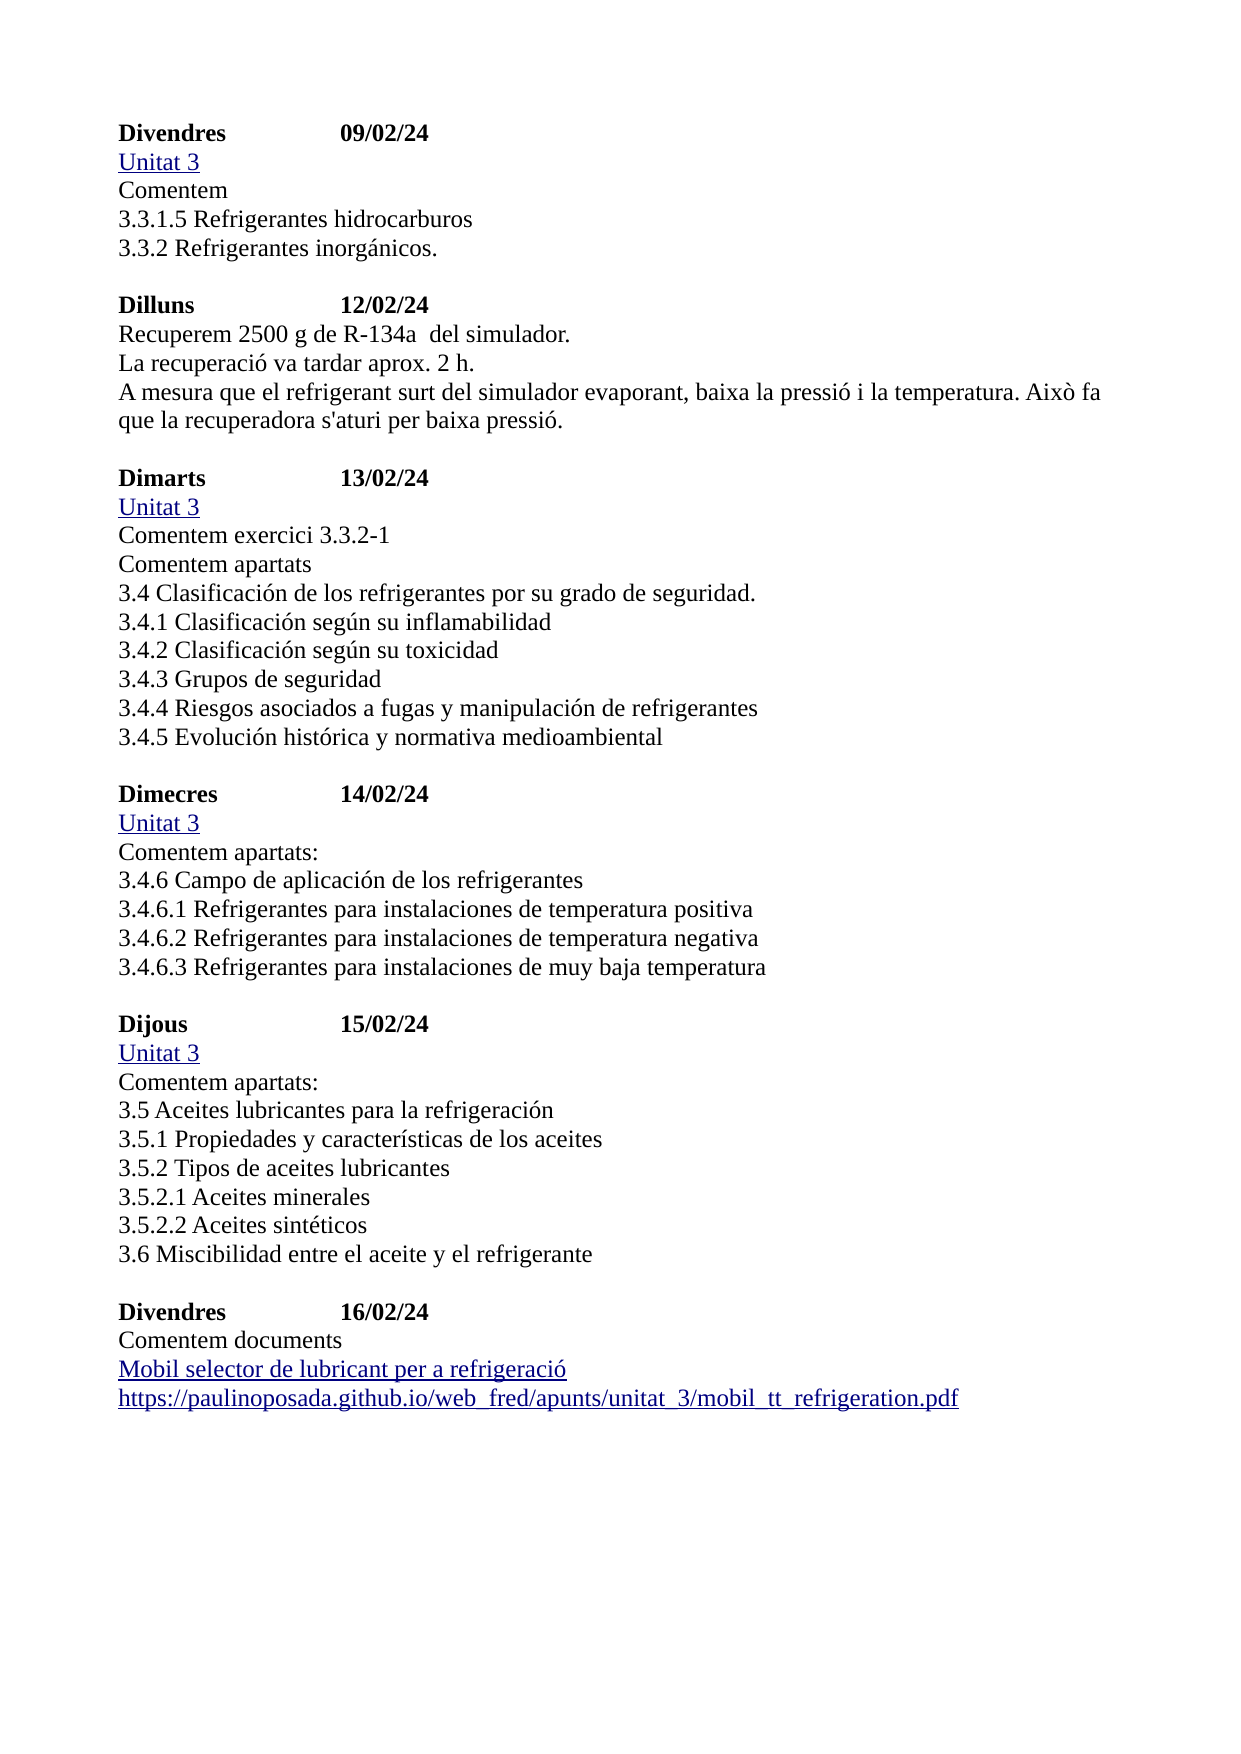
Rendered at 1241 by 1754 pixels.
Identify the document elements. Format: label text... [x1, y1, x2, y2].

text 3.4.3 Grupos de seguridad [118, 664, 1122, 693]
text 3.5.2 Tipos de aceites lubricantes [118, 1153, 1122, 1182]
text Unitat 3 [118, 492, 1122, 521]
text 3.5.2.1 Aceites minerales [118, 1182, 1122, 1211]
text 3.4.2 Clasificación según su toxicidad [118, 636, 1122, 664]
text 3.4.6.2 Refrigerantes para instalaciones de temperatura negativa [118, 923, 1122, 952]
text 3.5.1 Propiedades y características de los aceites [118, 1124, 1122, 1153]
text 3.4.5 Evolución histórica y normativa medioambiental [118, 722, 1122, 751]
text Unitat 3 [118, 147, 1122, 176]
text 3.4 Clasificación de los refrigerantes por su grado de seguridad. [118, 578, 1122, 607]
text Dijous 15/02/24 [118, 1009, 1122, 1038]
text Unitat 3 [118, 808, 1122, 837]
text Recuperem 2500 g de R-134a del simulador. [118, 319, 1122, 348]
text 3.5.2.2 Aceites sintéticos [118, 1211, 1122, 1239]
text Divendres 16/02/24 [118, 1297, 1122, 1326]
text 3.4.1 Clasificación según su inflamabilidad [118, 607, 1122, 636]
text https://paulinoposada.github.io/web_fred/apunts/unitat_3/mobil_tt_refrigeration.pdf [118, 1383, 1122, 1412]
text Dimecres 14/02/24 [118, 779, 1122, 808]
text Dimarts 13/02/24 [118, 463, 1122, 492]
text Comentem exercici 3.3.2-1 [118, 521, 1122, 549]
text 3.4.4 Riesgos asociados a fugas y manipulación de refrigerantes [118, 693, 1122, 722]
text Dilluns 12/02/24 [118, 291, 1122, 319]
text A mesura que el refrigerant surt del simulador evaporant, baixa la pressió i la temperatura. Això fa que la recuperadora s'aturi per baixa pressió. [118, 377, 1122, 434]
text Divendres 09/02/24 [118, 118, 1122, 147]
text Mobil selector de lubricant per a refrigeració [118, 1354, 1122, 1383]
text Unitat 3 [118, 1038, 1122, 1067]
text Comentem apartats: [118, 837, 1122, 866]
text 3.4.6.1 Refrigerantes para instalaciones de temperatura positiva [118, 894, 1122, 923]
text Comentem apartats: [118, 1067, 1122, 1096]
text La recuperació va tardar aprox. 2 h. [118, 348, 1122, 377]
text 3.3.1.5 Refrigerantes hidrocarburos [118, 204, 1122, 233]
text 3.6 Miscibilidad entre el aceite y el refrigerante [118, 1239, 1122, 1268]
text Comentem documents [118, 1326, 1122, 1354]
text 3.3.2 Refrigerantes inorgánicos. [118, 233, 1122, 262]
text 3.4.6 Campo de aplicación de los refrigerantes [118, 866, 1122, 894]
text Comentem [118, 176, 1122, 204]
text 3.4.6.3 Refrigerantes para instalaciones de muy baja temperatura [118, 952, 1122, 981]
text 3.5 Aceites lubricantes para la refrigeración [118, 1096, 1122, 1124]
text Comentem apartats [118, 549, 1122, 578]
